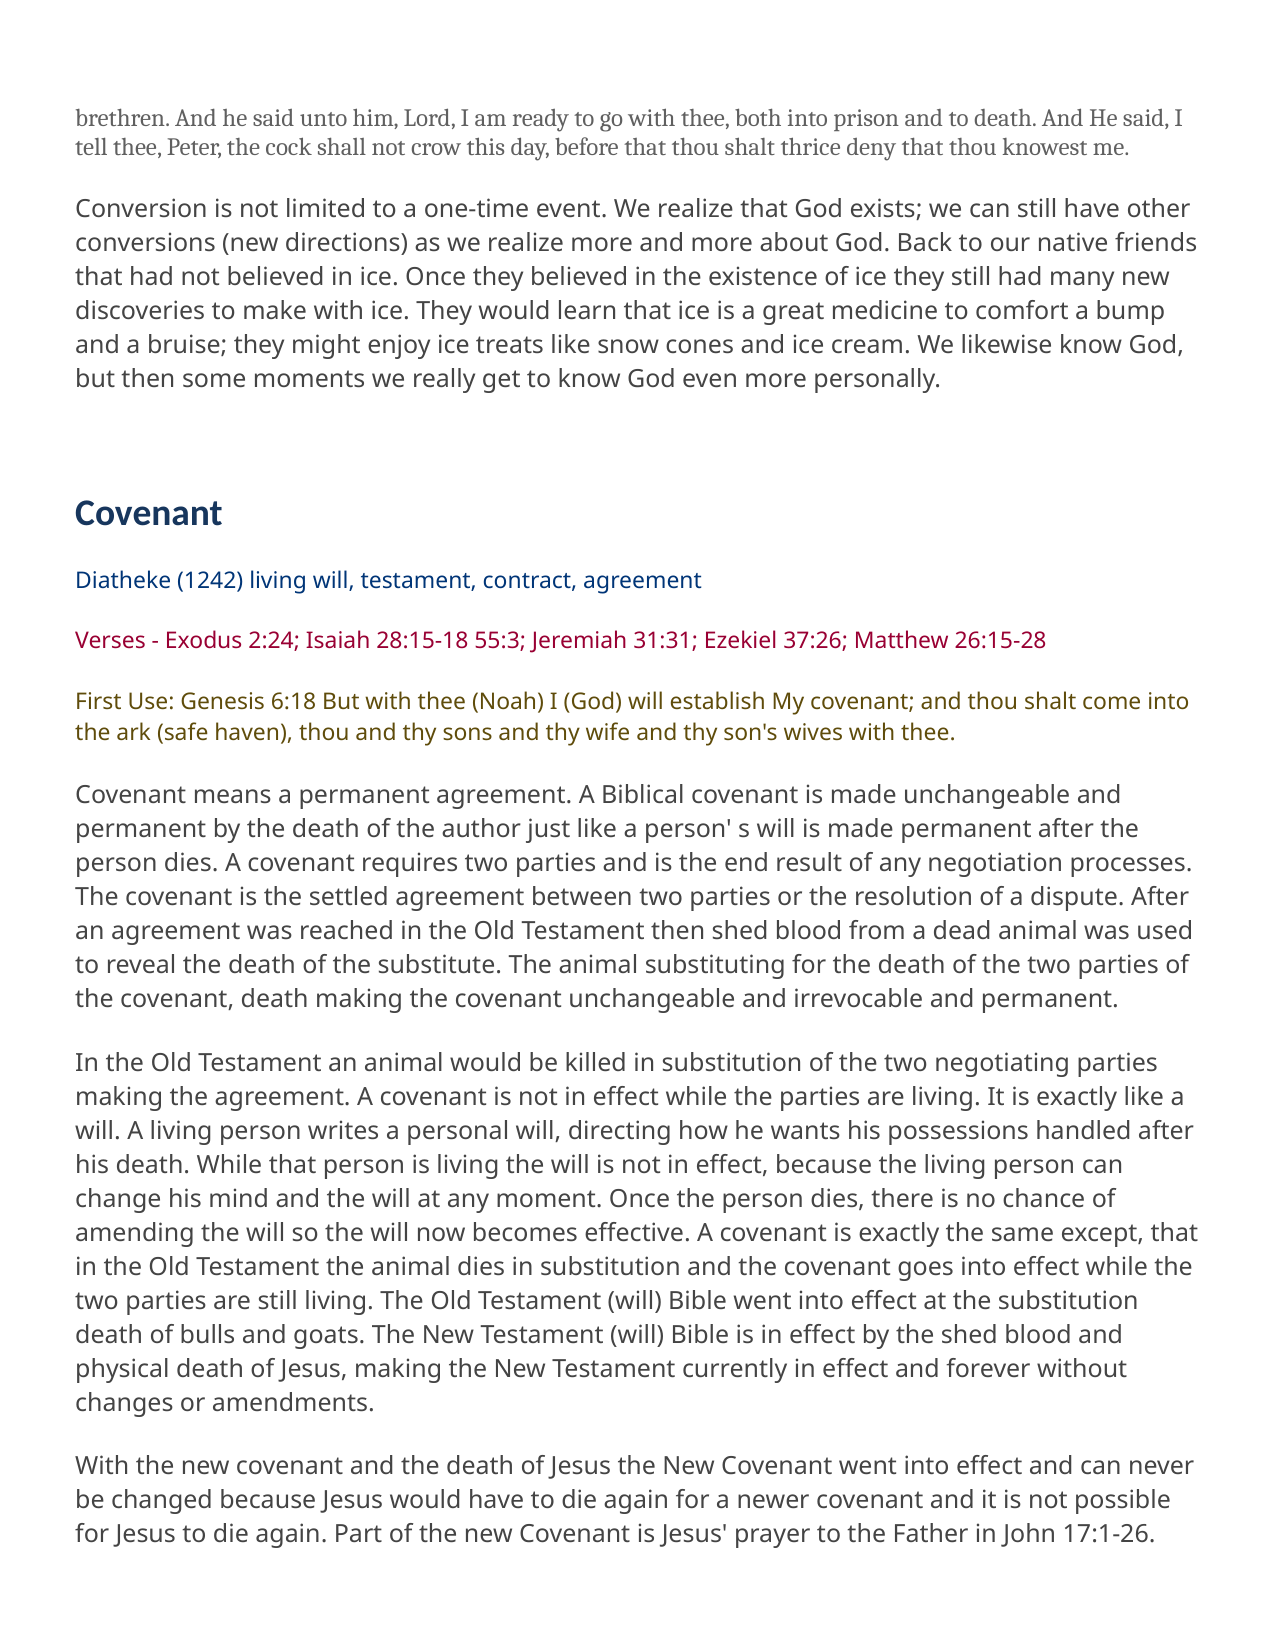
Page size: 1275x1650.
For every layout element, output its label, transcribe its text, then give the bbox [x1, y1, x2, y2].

text With the new covenant and the death of Jesus the New Covenant went into effect and can never be changed because Jesus would have to die again for a newer covenant and it is not possible for Jesus to die again. Part of the new Covenant is Jesus' prayer to the Father in John 17:1-26. [75, 1448, 1200, 1550]
text In the Old Testament an animal would be killed in substitution of the two negotiating parties making the agreement. A covenant is not in effect while the parties are living. It is exactly like a will. A living person writes a personal will, directing how he wants his possessions handled after his death. While that person is living the will is not in effect, because the living person can change his mind and the will at any moment. Once the person dies, there is no chance of amending the will so the will now becomes effective. A covenant is exactly the same except, that in the Old Testament the animal dies in substitution and the covenant goes into effect while the two parties are still living. The Old Testament (will) Bible went into effect at the substitution death of bulls and goats. The New Testament (will) Bible is in effect by the shed blood and physical death of Jesus, making the New Testament currently in effect and forever without changes or amendments. [75, 1044, 1200, 1419]
text Conversion is not limited to a one-time event. We realize that God exists; we can still have other conversions (new directions) as we realize more and more about God. Back to our native friends that had not believed in ice. Once they believed in the existence of ice they still had many new discoveries to make with ice. They would learn that ice is a great medicine to comfort a bump and a bruise; they might enjoy ice treats like snow cones and ice cream. We likewise know God, but then some moments we really get to know God even more personally. [75, 190, 1200, 395]
text Verses - Exodus 2:24; Isaiah 28:15-18 55:3; Jeremiah 31:31; Ezekiel 37:26; Matthew 26:15-28 [75, 624, 1200, 656]
subtitle Covenant [75, 489, 1200, 535]
text First Use: Genesis 6:18 But with thee (Noah) I (God) will establish My covenant; and thou shalt come into the ark (safe haven), thou and thy sons and thy wife and thy son's wives with thee. [75, 685, 1200, 747]
text Diatheke (1242) living will, testament, contract, agreement [75, 564, 1200, 595]
text brethren. And he said unto him, Lord, I am ready to go with thee, both into prison and to death. And He said, I tell thee, Peter, the cock shall not crow this day, before that thou shalt thrice deny that thou knowest me. [75, 104, 1200, 161]
text Covenant means a permanent agreement. A Biblical covenant is made unchangeable and permanent by the death of the author just like a person' s will is made permanent after the person dies. A covenant requires two parties and is the end result of any negotiation processes. The covenant is the settled agreement between two parties or the resolution of a dispute. After an agreement was reached in the Old Testament then shed blood from a dead animal was used to reveal the death of the substitute. The animal substituting for the death of the two parties of the covenant, death making the covenant unchangeable and irrevocable and permanent. [75, 777, 1200, 1015]
